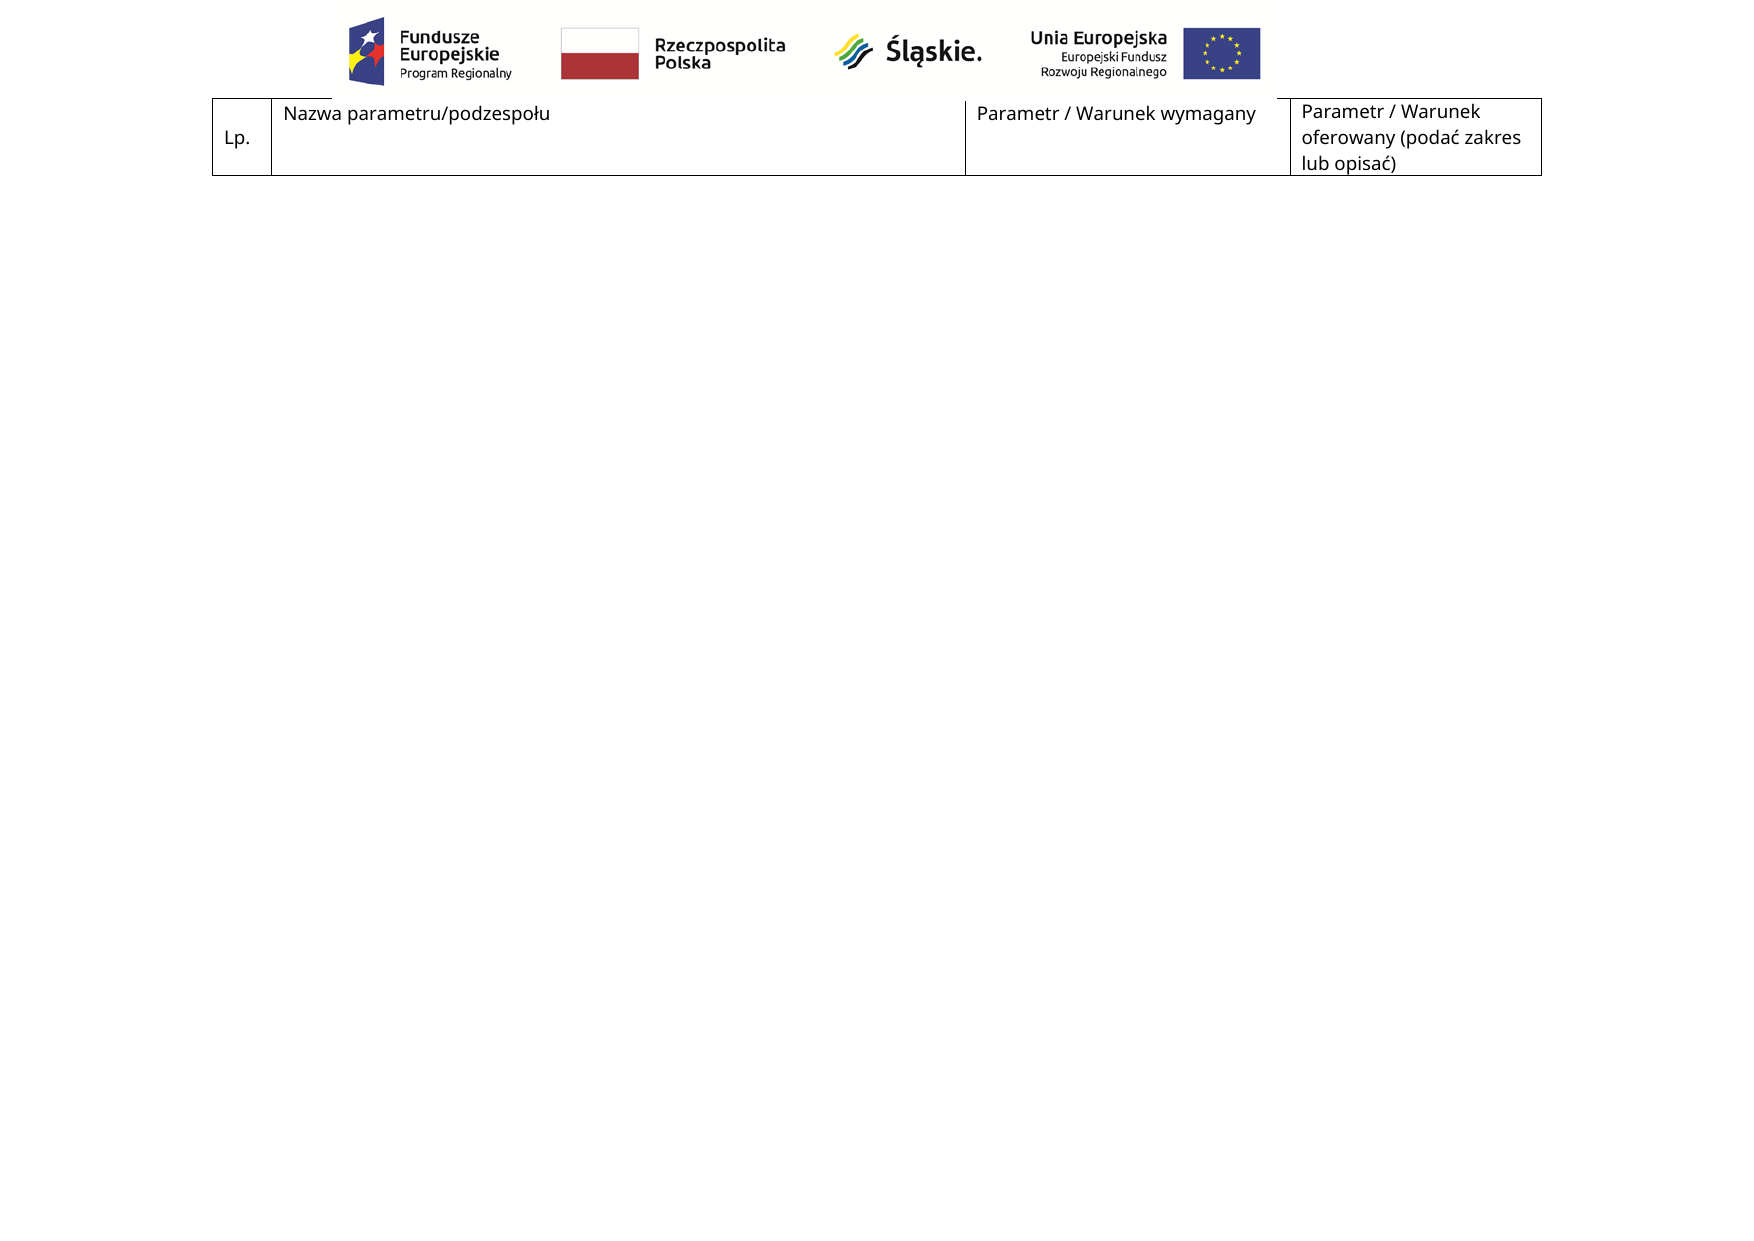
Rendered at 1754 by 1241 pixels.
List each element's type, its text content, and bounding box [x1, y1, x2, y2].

table_header Parametr / Warunek wymagany [966, 99, 1290, 175]
table_header Nazwa parametru/podzespołu [272, 99, 965, 175]
table_header Lp. [213, 99, 271, 175]
